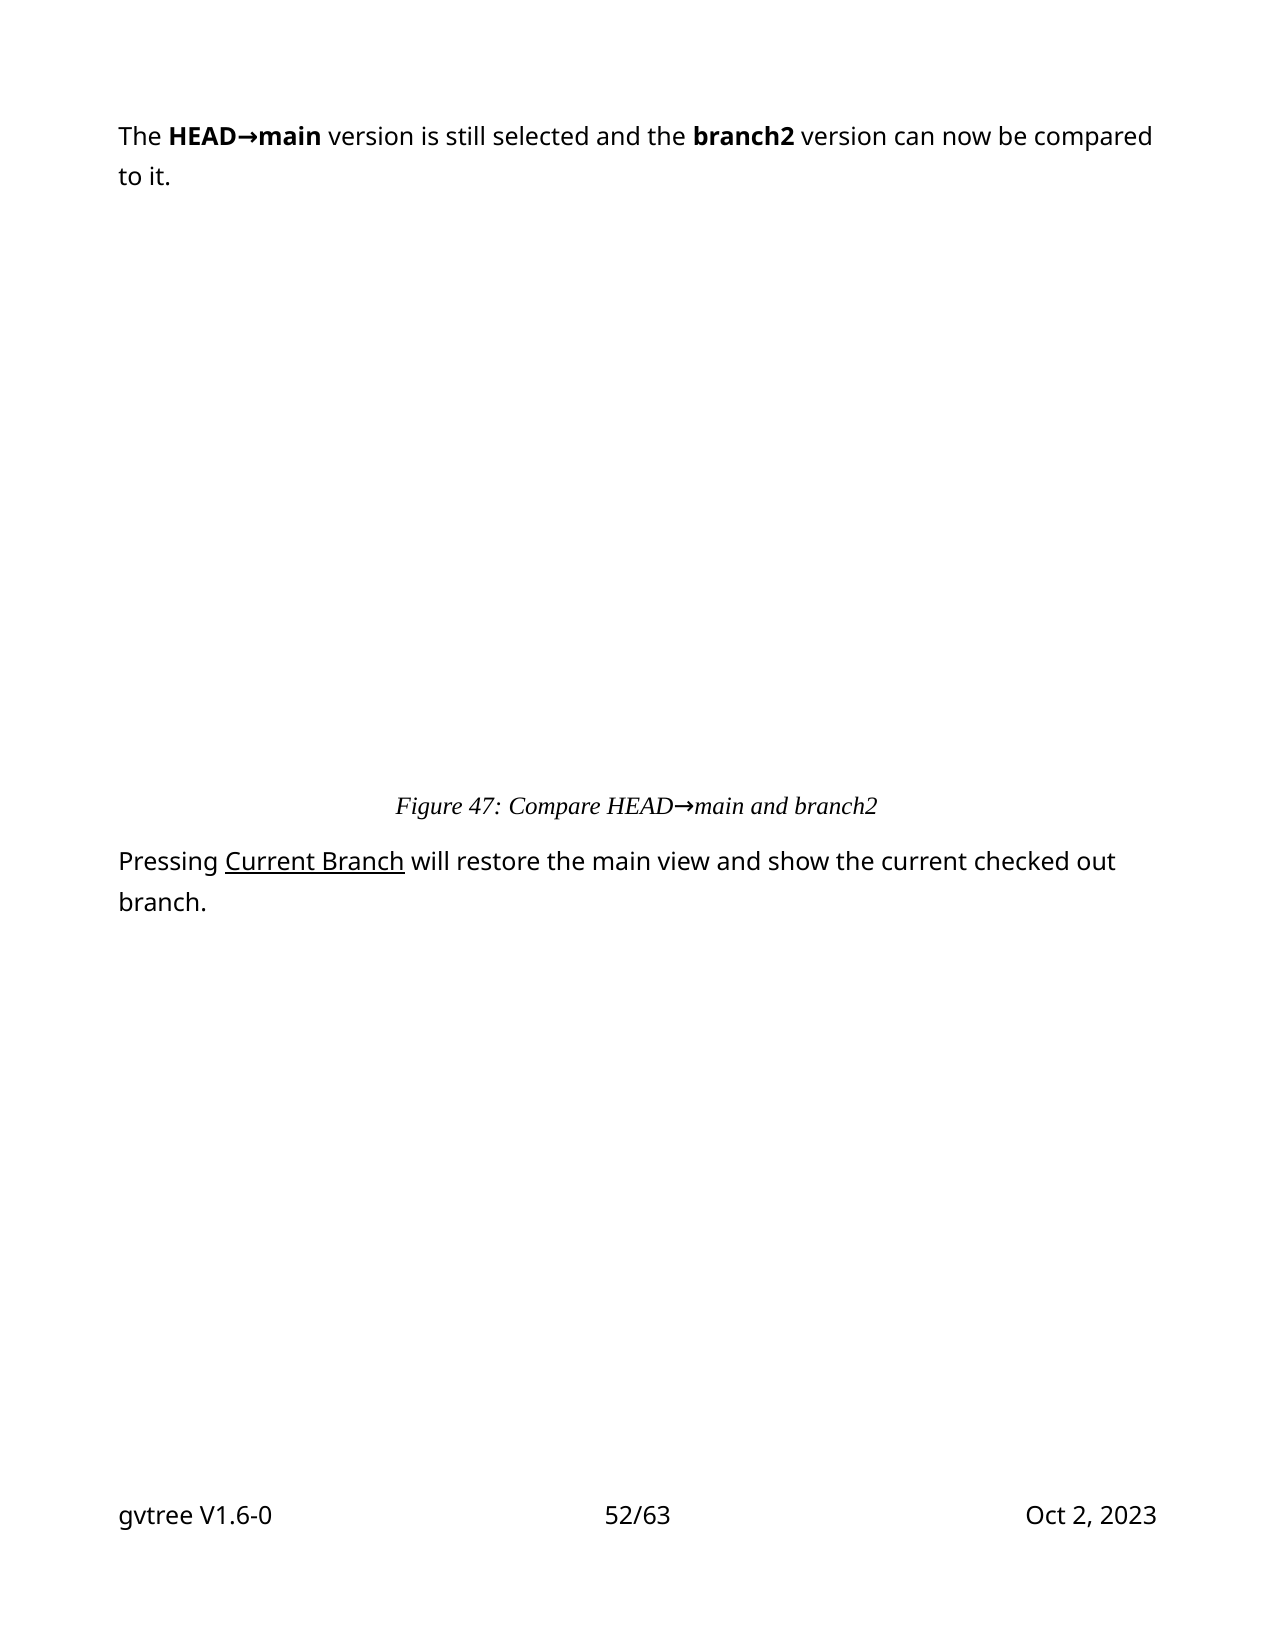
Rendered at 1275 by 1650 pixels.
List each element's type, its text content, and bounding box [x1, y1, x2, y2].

text The HEAD→main version is still selected and the branch2 version can now be compared to it. [118, 118, 1157, 193]
text Pressing Current Branch will restore the main view and show the current checked out branch. [118, 843, 1157, 918]
text Figure 47: Compare HEAD→main and branch2 [295, 227, 980, 822]
